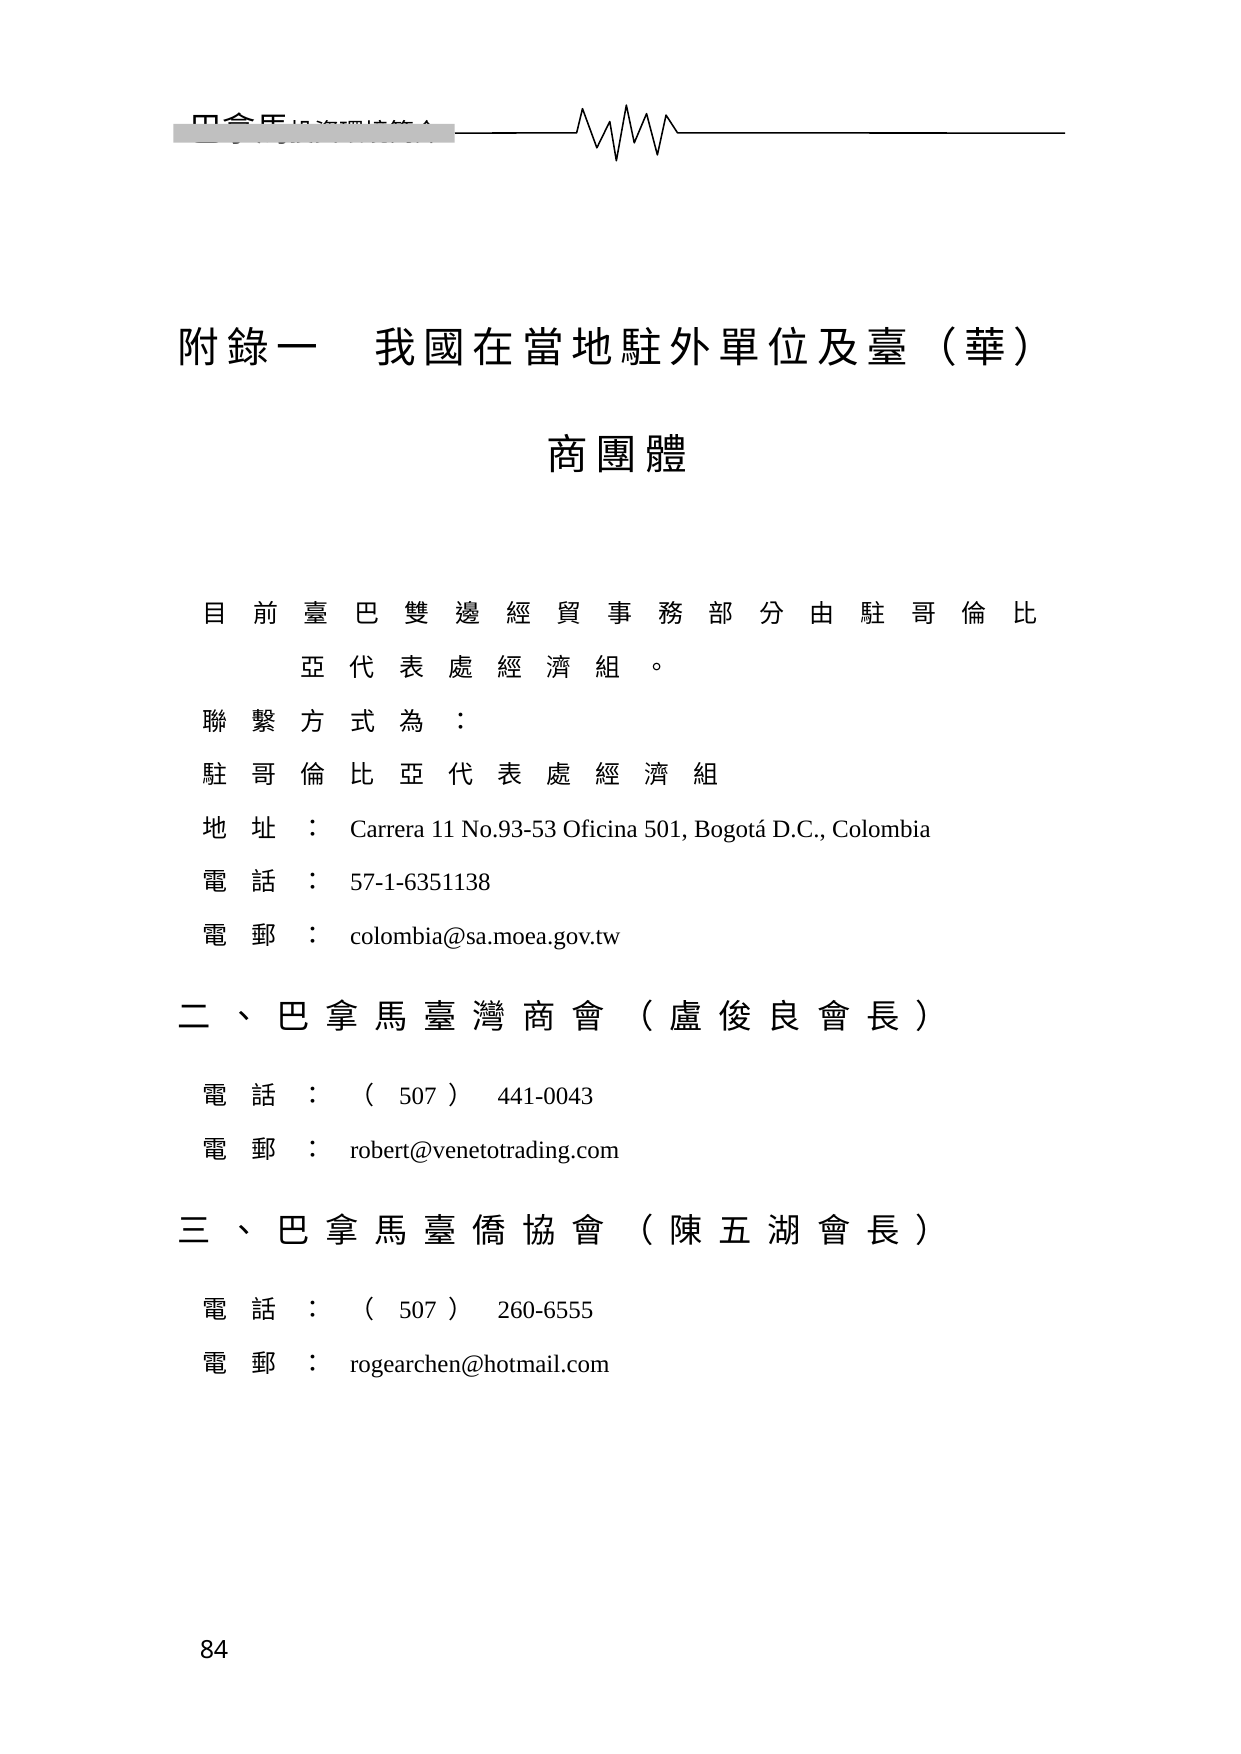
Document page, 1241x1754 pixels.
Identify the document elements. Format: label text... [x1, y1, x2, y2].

text 二、巴拿馬臺灣商會（盧俊良會長） [178, 987, 1063, 1040]
text 電郵：rogearchen@hotmail.com [202, 1335, 1063, 1388]
text 駐哥倫比亞代表處經濟組 [202, 746, 1063, 799]
text 電郵：robert@venetotrading.com [202, 1121, 1063, 1174]
text 三、巴拿馬臺僑協會（陳五湖會長） [178, 1201, 1063, 1254]
text 電郵：colombia@sa.moea.gov.tw [202, 906, 1063, 960]
text 目前臺巴雙邊經貿事務部分由駐哥倫比亞代表處經濟組。 [202, 585, 1063, 692]
text 聯繫方式為： [202, 692, 1063, 746]
text 電話：57-1-6351138 [202, 853, 1063, 906]
text 附錄一 我國在當地駐外單位及臺（華）商團體 [178, 291, 1063, 505]
text 電話：（507）260-6555 [202, 1281, 1063, 1335]
text 電話：（507）441-0043 [202, 1067, 1063, 1121]
text 地址：Carrera 11 No.93-53 Oficina 501, Bogotá D.C., Colombia [202, 799, 1063, 853]
